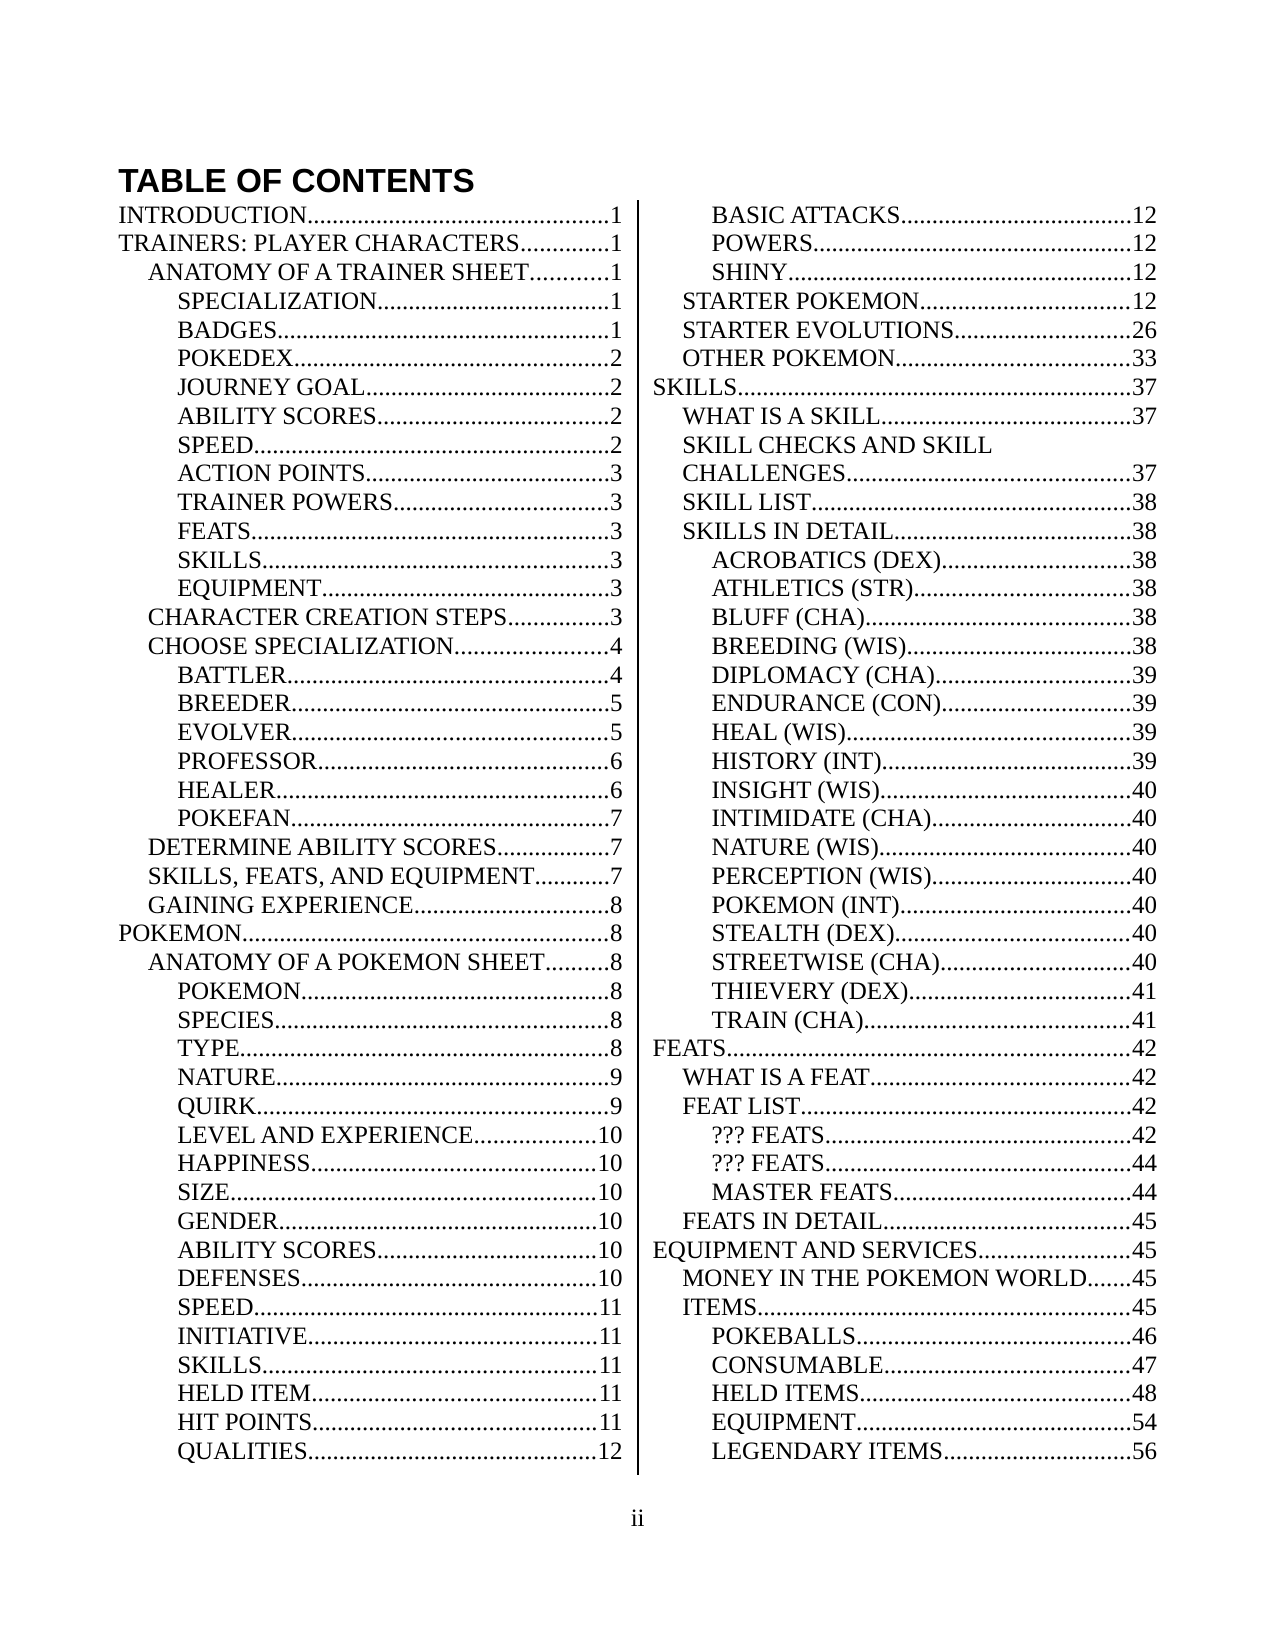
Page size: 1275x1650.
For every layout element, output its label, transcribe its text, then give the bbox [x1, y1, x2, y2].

text BREEDER 5 [177, 688, 622, 717]
text HIT POINTS 11 [177, 1407, 622, 1436]
text STARTER EVOLUTIONS 26 [682, 315, 1157, 343]
text NATURE 9 [177, 1062, 622, 1091]
text QUALITIES 12 [177, 1436, 622, 1465]
text HEALER 6 [177, 775, 622, 803]
text FEATS 42 [652, 1033, 1157, 1062]
text ACTION POINTS 3 [177, 458, 622, 487]
text ENDURANCE (CON) 39 [711, 688, 1157, 717]
text EQUIPMENT AND SERVICES 45 [652, 1235, 1157, 1263]
text TRAINERS: PLAYER CHARACTERS 1 [118, 228, 622, 257]
text THIEVERY (DEX) 41 [711, 976, 1157, 1005]
text FEATS IN DETAIL 45 [682, 1206, 1157, 1235]
text FEATS 3 [177, 516, 622, 545]
text HISTORY (INT) 39 [711, 746, 1157, 775]
text MASTER FEATS 44 [711, 1177, 1157, 1206]
text STREETWISE (CHA) 40 [711, 947, 1157, 976]
text DEFENSES 10 [177, 1263, 622, 1292]
text NATURE (WIS) 40 [711, 832, 1157, 861]
text SPEED 2 [177, 430, 622, 458]
text PROFESSOR 6 [177, 746, 622, 775]
text WHAT IS A SKILL 37 [682, 401, 1157, 430]
text SPECIES 8 [177, 1005, 622, 1033]
text BASIC ATTACKS 12 [711, 200, 1157, 228]
text CONSUMABLE 47 [711, 1350, 1157, 1378]
text LEGENDARY ITEMS 56 [711, 1436, 1157, 1465]
text OTHER POKEMON 33 [682, 343, 1157, 372]
text ACROBATICS (DEX) 38 [711, 545, 1157, 573]
text ANATOMY OF A POKEMON SHEET 8 [148, 947, 622, 976]
text ITEMS 45 [682, 1292, 1157, 1321]
text QUIRK 9 [177, 1091, 622, 1120]
text SKILLS IN DETAIL 38 [682, 516, 1157, 545]
text POKEBALLS 46 [711, 1321, 1157, 1350]
text HAPPINESS 10 [177, 1148, 622, 1177]
text INSIGHT (WIS) 40 [711, 775, 1157, 803]
text SKILL LIST 38 [682, 487, 1157, 516]
text GENDER 10 [177, 1206, 622, 1235]
text POWERS 12 [711, 228, 1157, 257]
text DETERMINE ABILITY SCORES 7 [148, 832, 622, 861]
text TRAINER POWERS 3 [177, 487, 622, 516]
text SKILLS, FEATS, AND EQUIPMENT 7 [148, 861, 622, 890]
text BADGES 1 [177, 315, 622, 343]
text POKEDEX 2 [177, 343, 622, 372]
text TYPE 8 [177, 1033, 622, 1062]
text BLUFF (CHA) 38 [711, 602, 1157, 631]
text ??? FEATS 44 [711, 1148, 1157, 1177]
text STARTER POKEMON 12 [682, 286, 1157, 315]
text EVOLVER 5 [177, 717, 622, 746]
text SPECIALIZATION 1 [177, 286, 622, 315]
text DIPLOMACY (CHA) 39 [711, 660, 1157, 688]
text WHAT IS A FEAT 42 [682, 1062, 1157, 1091]
text ??? FEATS 42 [711, 1120, 1157, 1148]
text MONEY IN THE POKEMON WORLD 45 [682, 1263, 1157, 1292]
text BATTLER 4 [177, 660, 622, 688]
text ANATOMY OF A TRAINER SHEET 1 [148, 257, 622, 286]
text POKEMON (INT) 40 [711, 890, 1157, 918]
text HEAL (WIS) 39 [711, 717, 1157, 746]
text JOURNEY GOAL 2 [177, 372, 622, 401]
text HELD ITEMS 48 [711, 1378, 1157, 1407]
text INTRODUCTION 1 [118, 200, 622, 228]
text SKILLS 37 [652, 372, 1157, 401]
text INTIMIDATE (CHA) 40 [711, 803, 1157, 832]
text ATHLETICS (STR) 38 [711, 573, 1157, 602]
text INITIATIVE 11 [177, 1321, 622, 1350]
text ABILITY SCORES 2 [177, 401, 622, 430]
text SPEED 11 [177, 1292, 622, 1321]
text STEALTH (DEX) 40 [711, 918, 1157, 947]
text HELD ITEM 11 [177, 1378, 622, 1407]
text SHINY 12 [711, 257, 1157, 286]
text BREEDING (WIS) 38 [711, 631, 1157, 660]
text POKEFAN 7 [177, 803, 622, 832]
text ABILITY SCORES 10 [177, 1235, 622, 1263]
text CHOOSE SPECIALIZATION 4 [148, 631, 622, 660]
text SKILLS 3 [177, 545, 622, 573]
text SKILLS 11 [177, 1350, 622, 1378]
text LEVEL AND EXPERIENCE 10 [177, 1120, 622, 1148]
text POKEMON 8 [118, 918, 622, 947]
text EQUIPMENT 54 [711, 1407, 1157, 1436]
text PERCEPTION (WIS) 40 [711, 861, 1157, 890]
text SKILL CHECKS AND SKILL CHALLENGES 37 [682, 430, 1157, 487]
text FEAT LIST 42 [682, 1091, 1157, 1120]
subtitle TABLE OF CONTENTS [118, 161, 1157, 200]
text TRAIN (CHA) 41 [711, 1005, 1157, 1033]
text POKEMON 8 [177, 976, 622, 1005]
text GAINING EXPERIENCE 8 [148, 890, 622, 918]
text EQUIPMENT 3 [177, 573, 622, 602]
text SIZE 10 [177, 1177, 622, 1206]
text CHARACTER CREATION STEPS 3 [148, 602, 622, 631]
